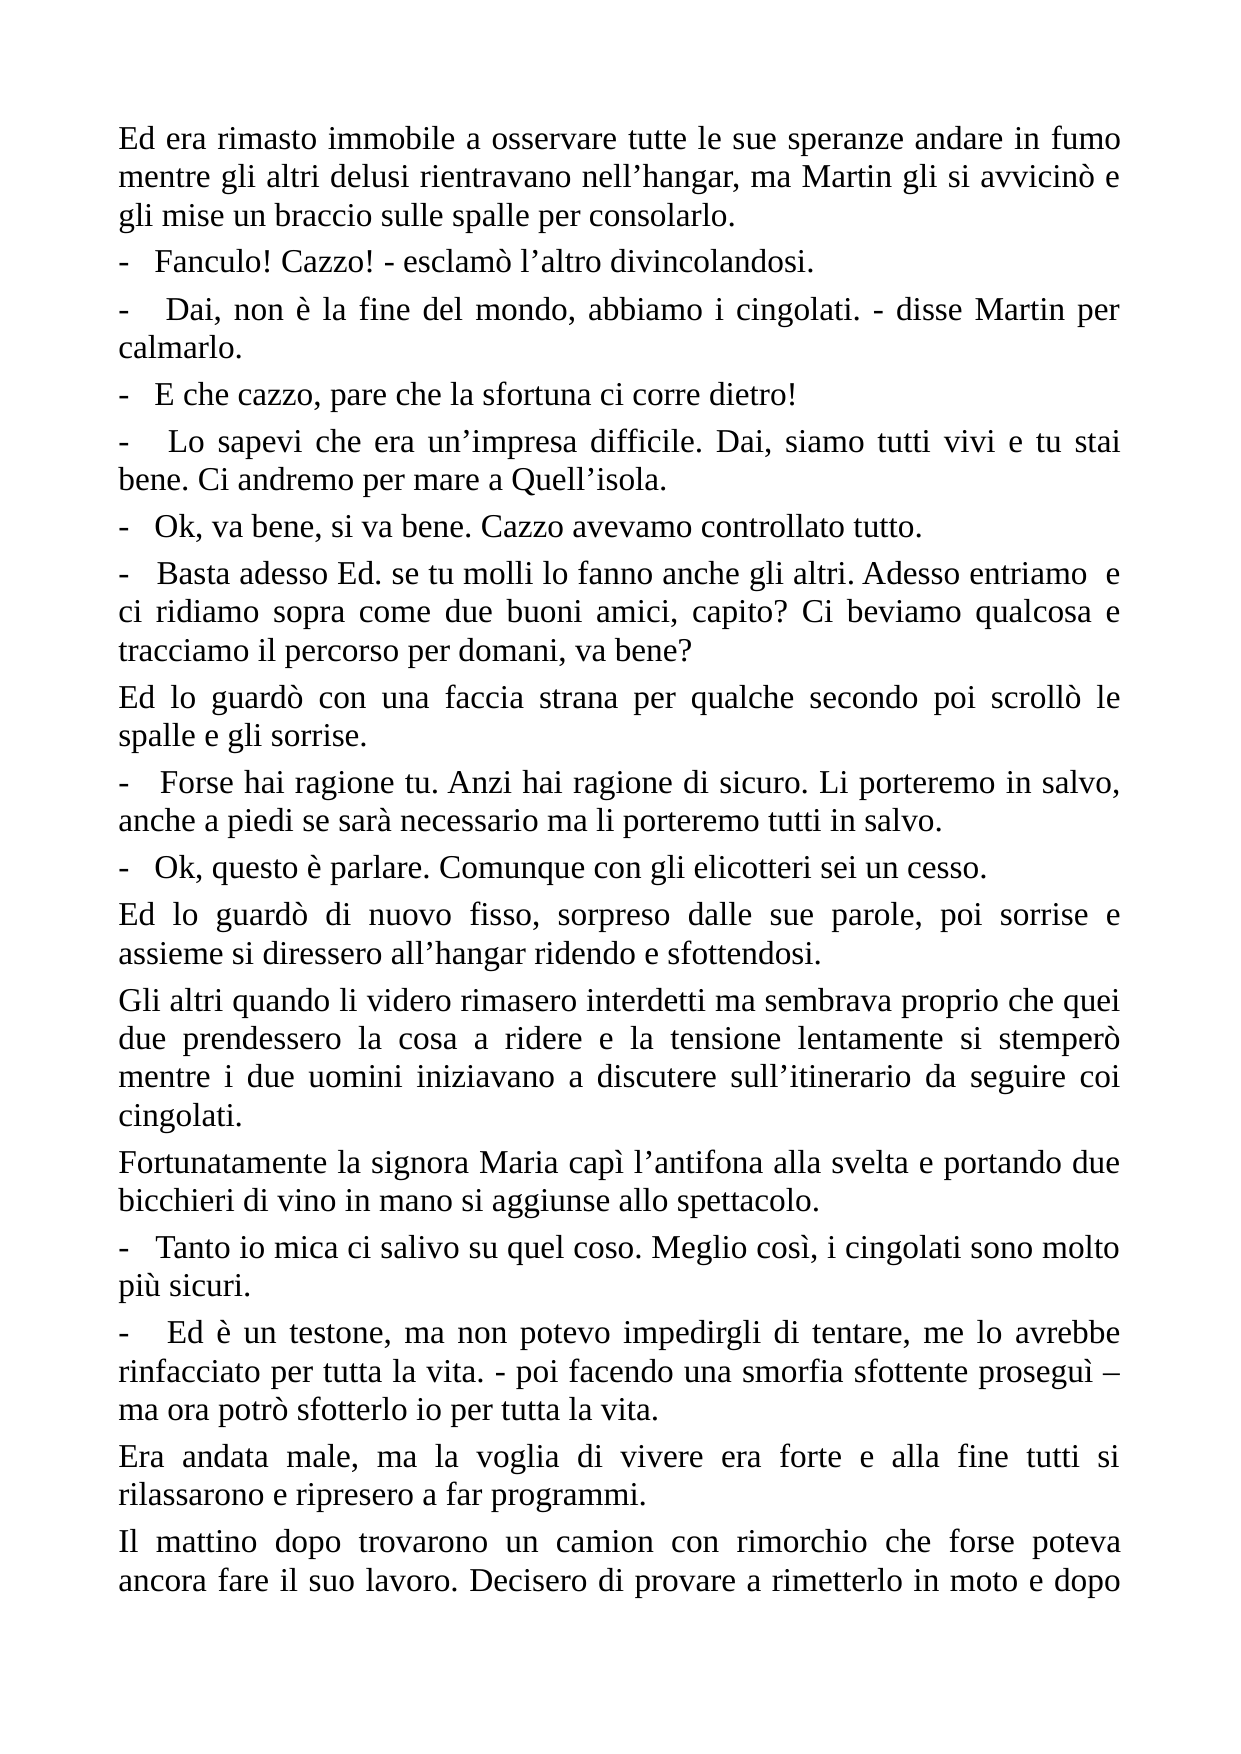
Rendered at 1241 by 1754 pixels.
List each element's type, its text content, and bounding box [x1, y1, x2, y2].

text Ed lo guardò di nuovo fisso, sorpreso dalle sue parole, poi sorrise e assieme si diressero all’hangar ridendo e sfottendosi. [118, 894, 1122, 971]
text Era andata male, ma la voglia di vivere era forte e alla fine tutti si rilassarono e ripresero a far programmi. [118, 1436, 1122, 1513]
text Fortunatamente la signora Maria capì l’antifona alla svelta e portando due bicchieri di vino in mano si aggiunse allo spettacolo. [118, 1142, 1122, 1218]
text - Ok, va bene, si va bene. Cazzo avevamo controllato tutto. [118, 506, 1122, 545]
text - Tanto io mica ci salivo su quel coso. Meglio così, i cingolati sono molto più sicuri. [118, 1227, 1122, 1304]
text - E che cazzo, pare che la sfortuna ci corre dietro! [118, 374, 1122, 412]
text Il mattino dopo trovarono un camion con rimorchio che forse poteva ancora fare il suo lavoro. Decisero di provare a rimetterlo in moto e dopo [118, 1521, 1122, 1598]
text - Lo sapevi che era un’impresa difficile. Dai, siamo tutti vivi e tu stai bene. Ci andremo per mare a Quell’isola. [118, 421, 1122, 498]
text - Ok, questo è parlare. Comunque con gli elicotteri sei un cesso. [118, 848, 1122, 886]
text - Forse hai ragione tu. Anzi hai ragione di sicuro. Li porteremo in salvo, anche a piedi se sarà necessario ma li porteremo tutti in salvo. [118, 762, 1122, 839]
text Ed era rimasto immobile a osservare tutte le sue speranze andare in fumo mentre gli altri delusi rientravano nell’hangar, ma Martin gli si avvicinò e gli mise un braccio sulle spalle per consolarlo. [118, 118, 1122, 233]
text - Ed è un testone, ma non potevo impedirgli di tentare, me lo avrebbe rinfacciato per tutta la vita. - poi facendo una smorfia sfottente proseguì – ma ora potrò sfotterlo io per tutta la vita. [118, 1312, 1122, 1427]
text - Dai, non è la fine del mondo, abbiamo i cingolati. - disse Martin per calmarlo. [118, 289, 1122, 365]
text - Basta adesso Ed. se tu molli lo fanno anche gli altri. Adesso entriamo e ci ridiamo sopra come due buoni amici, capito? Ci beviamo qualcosa e tracciamo il percorso per domani, va bene? [118, 553, 1122, 668]
text Gli altri quando li videro rimasero interdetti ma sembrava proprio che quei due prendessero la cosa a ridere e la tensione lentamente si stemperò mentre i due uomini iniziavano a discutere sull’itinerario da seguire coi cingolati. [118, 980, 1122, 1133]
text - Fanculo! Cazzo! - esclamò l’altro divincolandosi. [118, 242, 1122, 280]
text Ed lo guardò con una faccia strana per qualche secondo poi scrollò le spalle e gli sorrise. [118, 677, 1122, 754]
